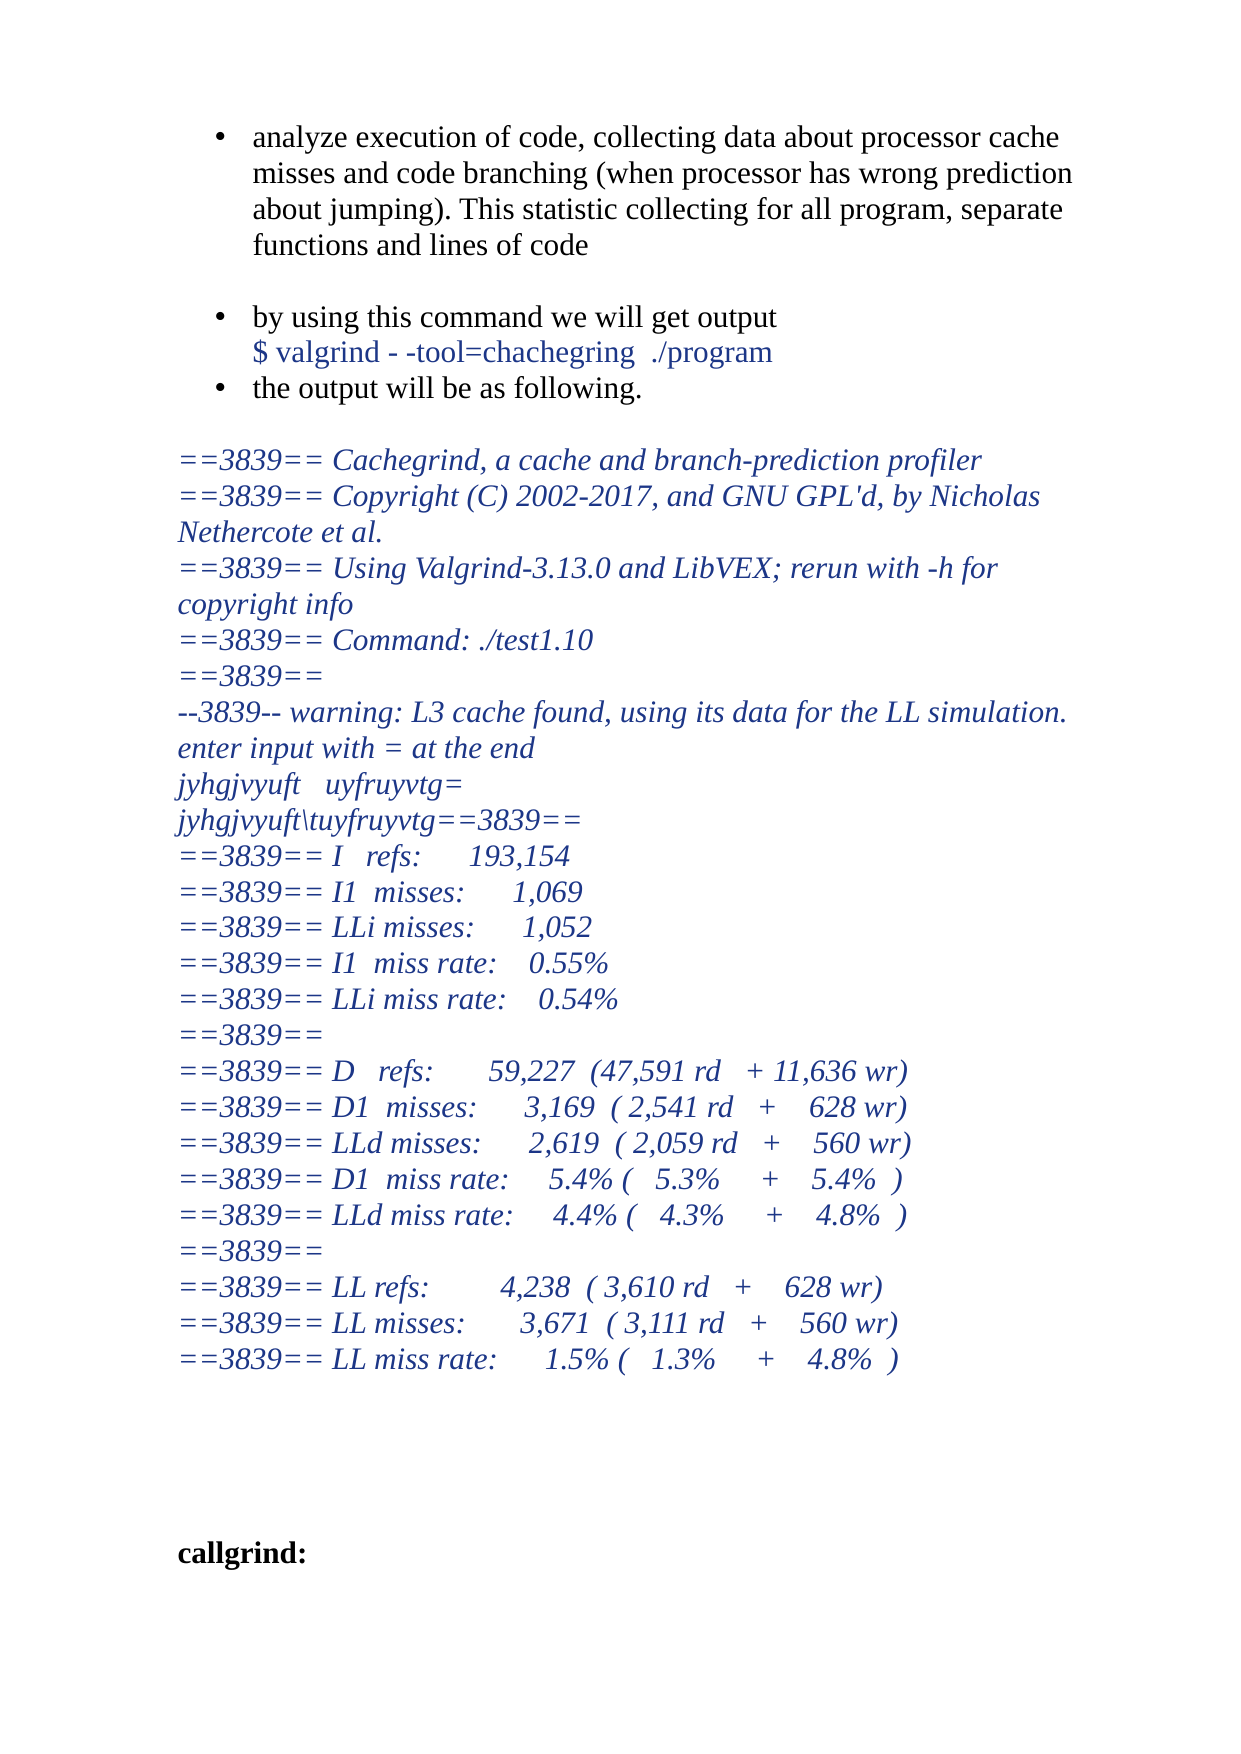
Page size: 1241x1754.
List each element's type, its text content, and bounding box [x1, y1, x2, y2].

list ==3839== [177, 1232, 1122, 1268]
list ==3839== [177, 657, 1122, 693]
list by using this command we will get output [215, 298, 1122, 334]
list callgrind: [177, 1534, 1122, 1570]
list ==3839== LL misses: 3,671 ( 3,111 rd + 560 wr) [177, 1304, 1122, 1340]
list ==3839== LLi miss rate: 0.54% [177, 981, 1122, 1017]
list ==3839== D1 miss rate: 5.4% ( 5.3% + 5.4% ) [177, 1160, 1122, 1196]
list ==3839== Command: ./test1.10 [177, 621, 1122, 657]
list analyze execution of code, collecting data about processor cache misses and code branching (when processor has wrong prediction about jumping). This statistic collecting for all program, separate functions and lines of code [215, 118, 1122, 262]
list --3839-- warning: L3 cache found, using its data for the LL simulation. [177, 693, 1122, 729]
list ==3839== I1 misses: 1,069 [177, 873, 1122, 909]
list ==3839== [177, 1017, 1122, 1052]
list ==3839== Using Valgrind-3.13.0 and LibVEX; rerun with -h for copyright info [177, 549, 1122, 621]
list ==3839== Copyright (C) 2002-2017, and GNU GPL'd, by Nicholas Nethercote et al. [177, 477, 1122, 549]
list ==3839== I refs: 193,154 [177, 837, 1122, 873]
list ==3839== LLi misses: 1,052 [177, 909, 1122, 945]
list enter input with = at the end [177, 729, 1122, 765]
list ==3839== LLd miss rate: 4.4% ( 4.3% + 4.8% ) [177, 1196, 1122, 1232]
list jyhgjvyuft uyfruyvtg= [177, 765, 1122, 801]
list ==3839== I1 miss rate: 0.55% [177, 945, 1122, 981]
list ==3839== LL miss rate: 1.5% ( 1.3% + 4.8% ) [177, 1340, 1122, 1376]
list ==3839== D1 misses: 3,169 ( 2,541 rd + 628 wr) [177, 1088, 1122, 1124]
list jyhgjvyuft\tuyfruyvtg==3839== [177, 801, 1122, 837]
list ==3839== LL refs: 4,238 ( 3,610 rd + 628 wr) [177, 1268, 1122, 1304]
list ==3839== D refs: 59,227 (47,591 rd + 11,636 wr) [177, 1052, 1122, 1088]
list the output will be as following. [215, 370, 1122, 406]
list ==3839== Cachegrind, a cache and branch-prediction profiler [177, 442, 1122, 477]
list ==3839== LLd misses: 2,619 ( 2,059 rd + 560 wr) [177, 1124, 1122, 1160]
list $ valgrind - -tool=chachegring ./program [215, 334, 1122, 370]
